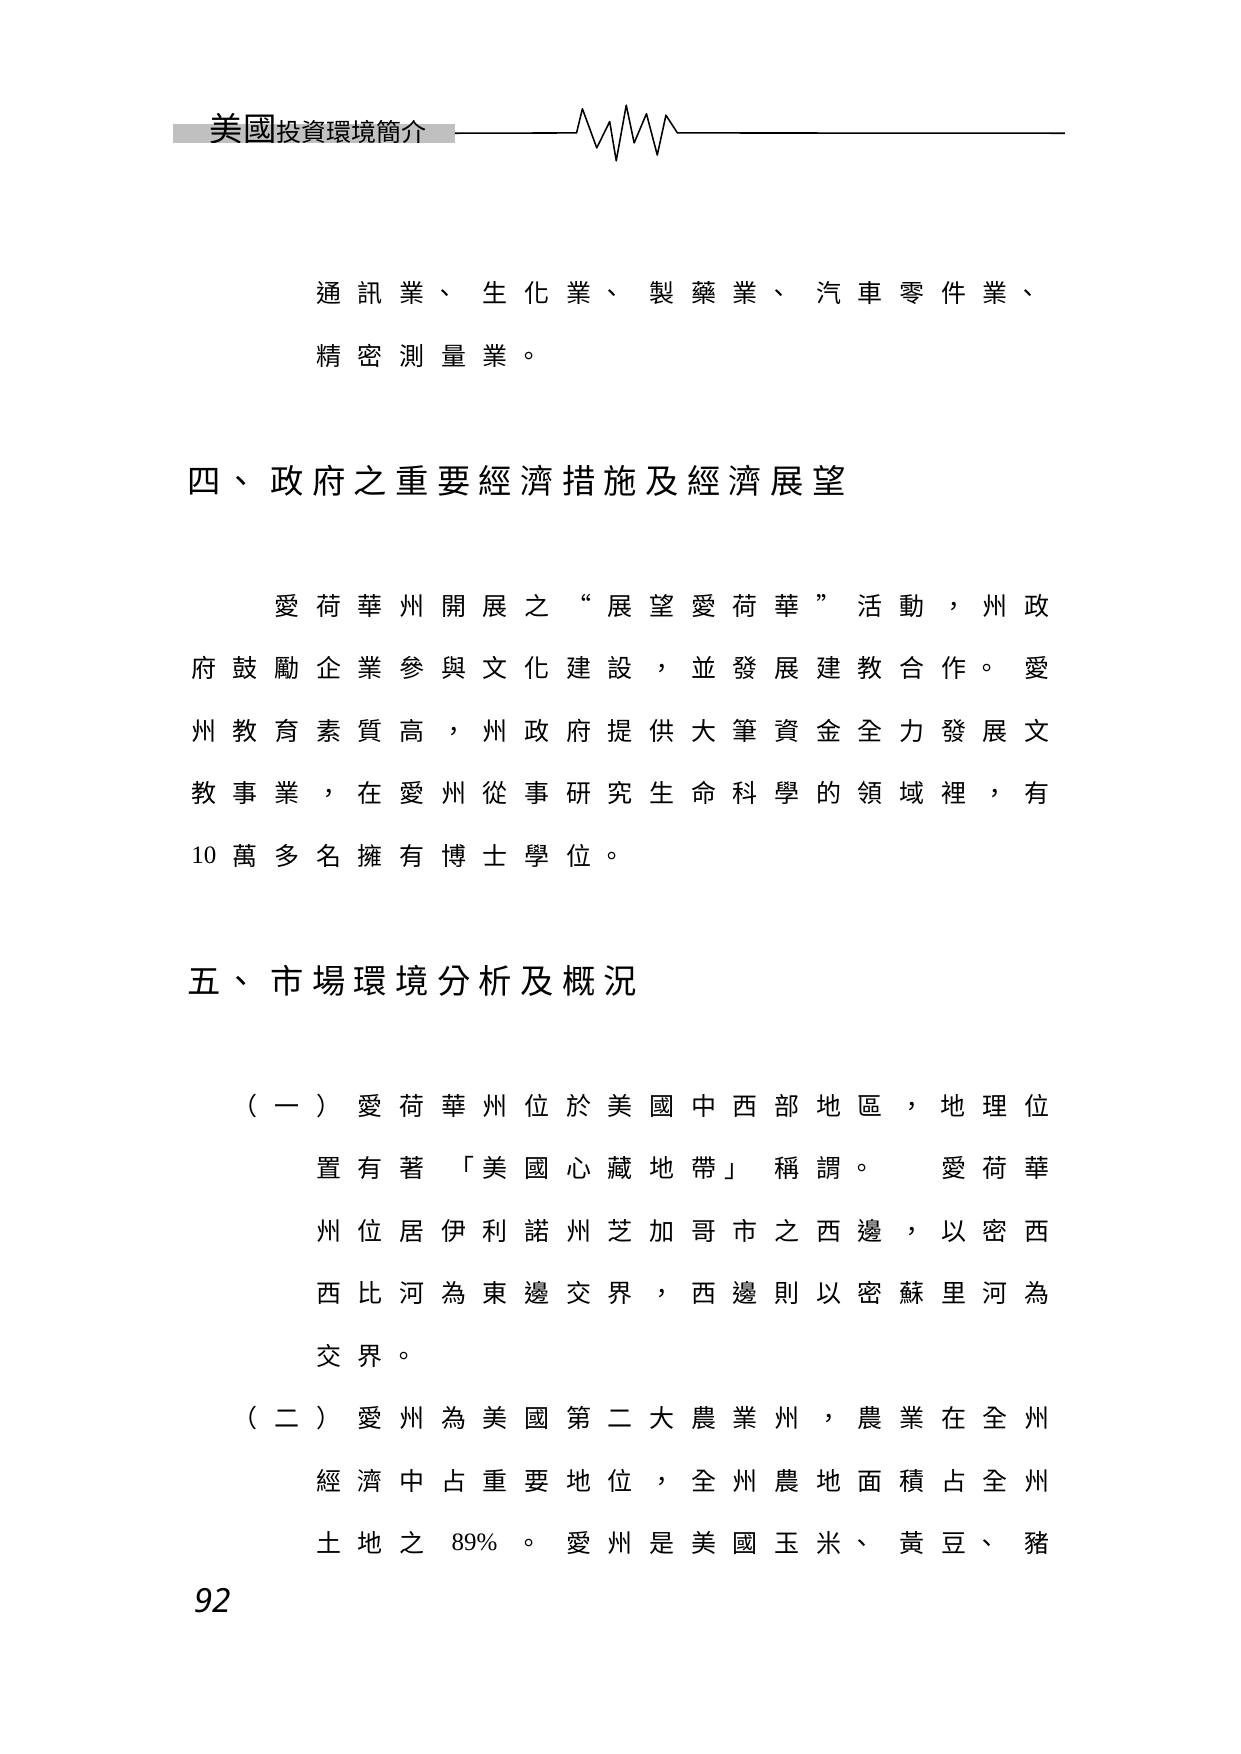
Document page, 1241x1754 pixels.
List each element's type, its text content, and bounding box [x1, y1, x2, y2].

text （二）愛州為美國第二大農業州，農業在全州經濟中占重要地位，全州農地面積占全州土地之89%。愛州是美國玉米、黃豆、豬 [207, 1375, 1058, 1563]
text 五、市場環境分析及概況 [183, 938, 1058, 1000]
text 愛荷華州開展之“展望愛荷華”活動，州政府鼓勵企業參與文化建設，並發展建教合作。愛州教育素質高，州政府提供大筆資金全力發展文教事業，在愛州從事研究生命科學的領域裡，有10萬多名擁有博士學位。 [183, 563, 1058, 875]
text （一）愛荷華州位於美國中西部地區，地理位置有著「美國心藏地帶」稱謂。 愛荷華州位居伊利諾州芝加哥市之西邊，以密西西比河為東邊交界，西邊則以密蘇里河為交界。 [207, 1063, 1058, 1375]
text 通訊業、生化業、製藥業、汽車零件業、精密測量業。 [207, 250, 1058, 375]
text 四、政府之重要經濟措施及經濟展望 [183, 438, 1058, 500]
